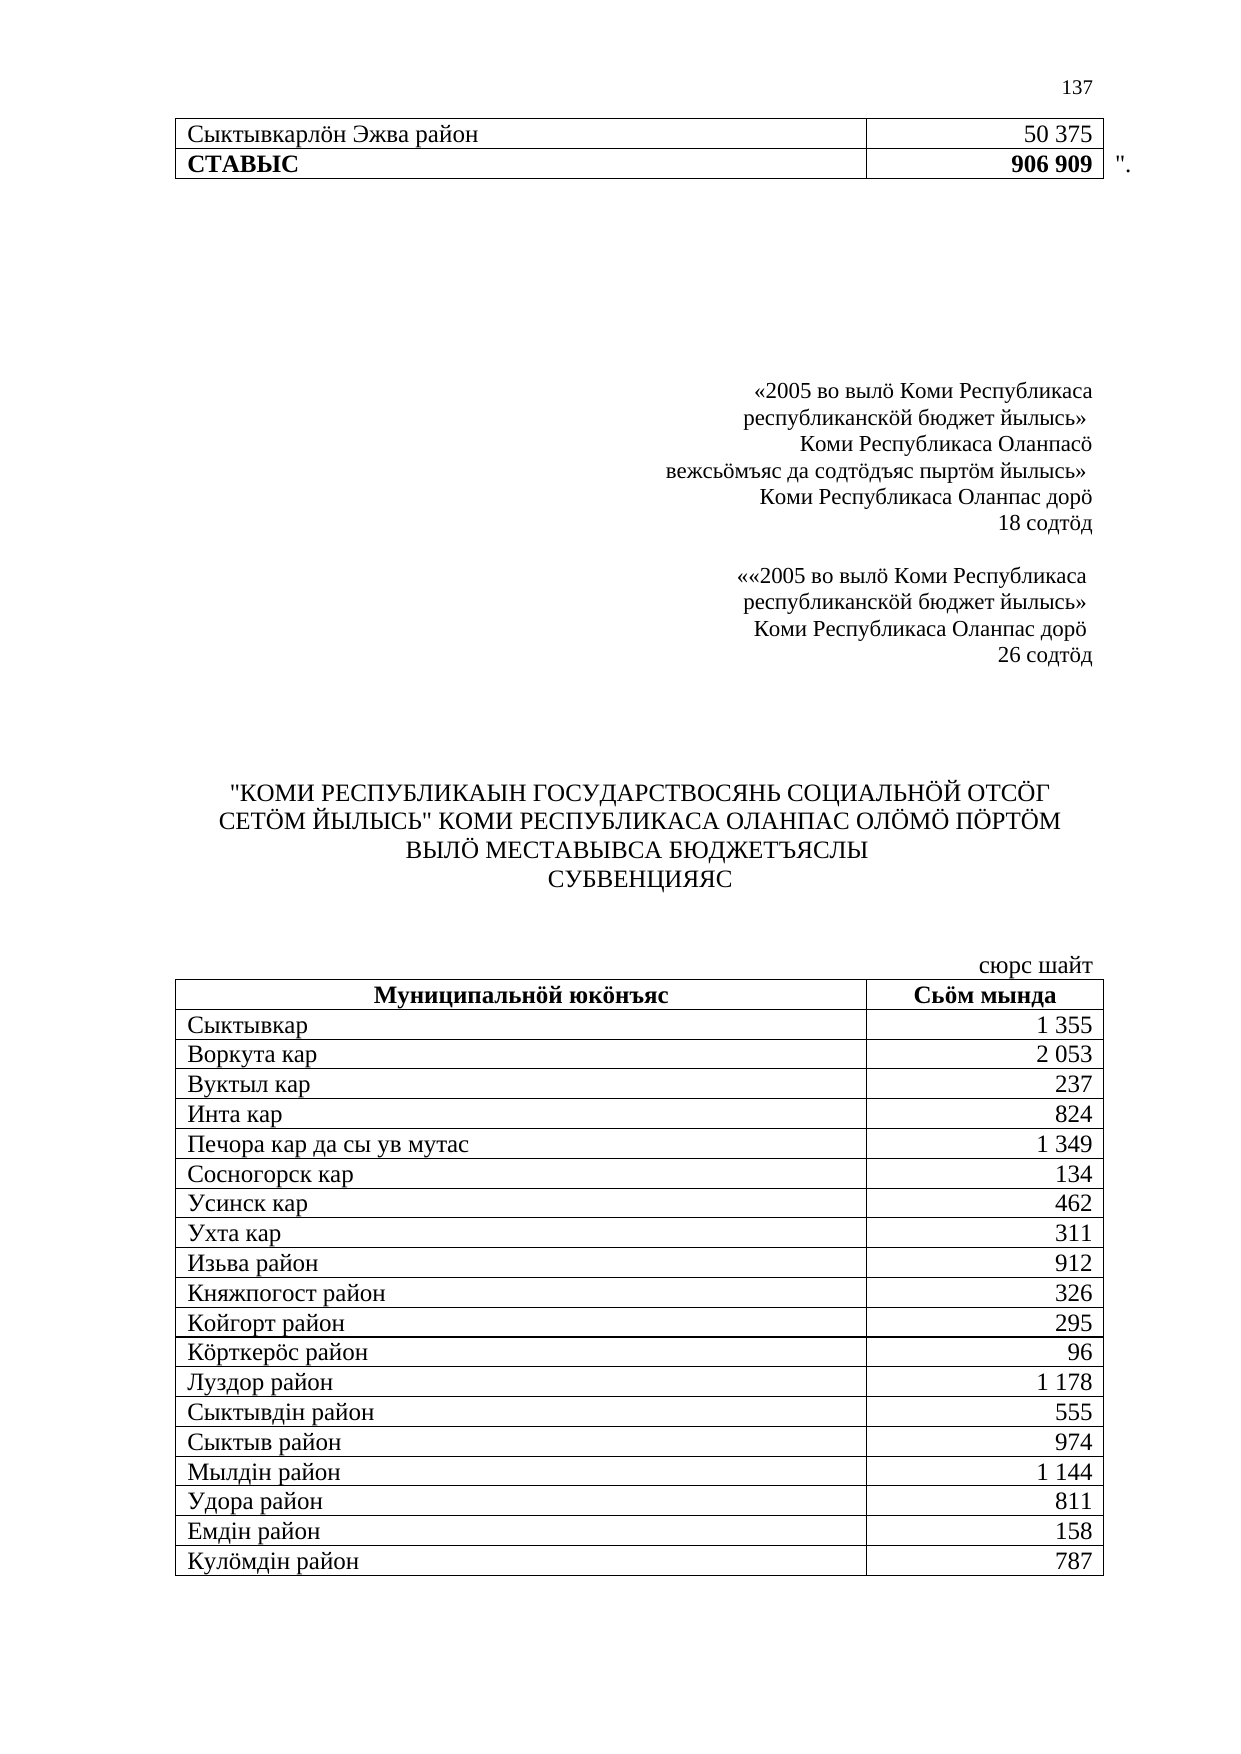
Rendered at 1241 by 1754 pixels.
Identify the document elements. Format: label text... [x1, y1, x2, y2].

table_header Муниципальнöй юкöнъяс [176, 980, 866, 1009]
table_cell Княжпогост район [176, 1278, 866, 1307]
text Коми Республикаса Оланпас дорö [187, 615, 1093, 641]
table_cell [1104, 1188, 1148, 1217]
table_cell [1104, 1485, 1148, 1515]
table_cell 1 349 [867, 1129, 1103, 1158]
table_cell Удора район [176, 1486, 866, 1515]
table_cell Емдiн район [176, 1516, 866, 1545]
table_cell 158 [867, 1516, 1103, 1545]
text 26 содтöд [187, 641, 1093, 667]
table_cell 824 [867, 1099, 1103, 1128]
table_cell 1 144 [867, 1457, 1103, 1485]
text Коми Республикаса Оланпас дорö [187, 483, 1093, 509]
table_cell Сыктывдiн район [176, 1397, 866, 1426]
text вежсьöмъяс да содтöдъяс пыртöм йылысь» [187, 457, 1093, 483]
table_cell Ухта кар [176, 1218, 866, 1247]
table_cell 1 355 [867, 1010, 1103, 1038]
table_cell [1104, 1068, 1148, 1098]
table_cell [1104, 1039, 1148, 1068]
table_cell [1104, 1396, 1148, 1426]
text Коми Республикаса Оланпасö [187, 430, 1093, 457]
table_cell Печора кар да сы ув мутас [176, 1129, 866, 1158]
table_cell [1104, 1456, 1148, 1485]
table_cell 96 [867, 1338, 1103, 1366]
table_cell Мылдiн район [176, 1457, 866, 1485]
table_cell Койгорт район [176, 1308, 866, 1336]
table_cell Усинск кар [176, 1189, 866, 1217]
table_cell 2 053 [867, 1040, 1103, 1068]
text "КОМИ РЕСПУБЛИКАЫН ГОСУДАРСТВОСЯНЬ СОЦИАЛЬНÖЙ ОТСÖГ СЕТÖМ ЙЫЛЫСЬ" КОМИ РЕСПУБЛИКАСА ОЛАНПАС ОЛÖМÖ ПÖРТÖМ ВЫЛÖ МЕСТАВЫВСА БЮДЖЕТЪЯСЛЫ [187, 778, 1093, 864]
table_cell СТАВЫС [176, 149, 866, 178]
text сюрс шайт [187, 950, 1093, 979]
table_cell [1104, 1545, 1148, 1575]
table_cell [1104, 1158, 1148, 1187]
table_cell Кöрткерöс район [176, 1338, 866, 1366]
table_cell [1104, 1336, 1148, 1366]
table_cell [1104, 1128, 1148, 1158]
table_cell 912 [867, 1248, 1103, 1277]
table_cell Изьва район [176, 1248, 866, 1277]
table_cell 326 [867, 1278, 1103, 1307]
table_cell [1104, 118, 1148, 148]
table_cell [1104, 1098, 1148, 1128]
table_cell [1104, 1426, 1148, 1456]
table_cell Кулöмдiн район [176, 1546, 866, 1575]
table_cell [1104, 1247, 1148, 1277]
table_cell 906 909 [867, 149, 1103, 178]
text 18 содтöд [187, 509, 1093, 536]
table_cell 50 375 [867, 119, 1103, 148]
table_cell Сосногорск кар [176, 1159, 866, 1187]
table_cell 237 [867, 1069, 1103, 1098]
table_cell 134 [867, 1159, 1103, 1187]
table_cell Вуктыл кар [176, 1069, 866, 1098]
table_cell Сыктывкар [176, 1010, 866, 1038]
table_cell 1 178 [867, 1367, 1103, 1396]
table_cell 555 [867, 1397, 1103, 1426]
table_cell 462 [867, 1189, 1103, 1217]
text республиканскöй бюджет йылысь» [187, 588, 1093, 615]
table_cell Сыктыв район [176, 1427, 866, 1456]
table_cell [1104, 1217, 1148, 1247]
table_cell 787 [867, 1546, 1103, 1575]
table_cell Луздор район [176, 1367, 866, 1396]
table_cell Воркута кар [176, 1040, 866, 1068]
table_cell 811 [867, 1486, 1103, 1515]
table_cell [1104, 1307, 1148, 1336]
table_cell ". [1104, 148, 1148, 178]
table_header Сьöм мында [867, 980, 1103, 1009]
text «2005 во вылö Коми Республикаса [187, 378, 1093, 404]
table_header [1104, 979, 1148, 1009]
table_cell 974 [867, 1427, 1103, 1456]
table_cell Инта кар [176, 1099, 866, 1128]
table_cell [1104, 1366, 1148, 1396]
text республиканскöй бюджет йылысь» [187, 404, 1093, 430]
table_cell 311 [867, 1218, 1103, 1247]
text СУБВЕНЦИЯЯС [187, 864, 1093, 893]
table_cell [1104, 1515, 1148, 1545]
table_cell [1104, 1009, 1148, 1038]
table_cell [1104, 1277, 1148, 1307]
text ««2005 во вылö Коми Республикаса [187, 562, 1093, 588]
table_cell 295 [867, 1308, 1103, 1336]
table_cell Сыктывкарлöн Эжва район [176, 119, 866, 148]
